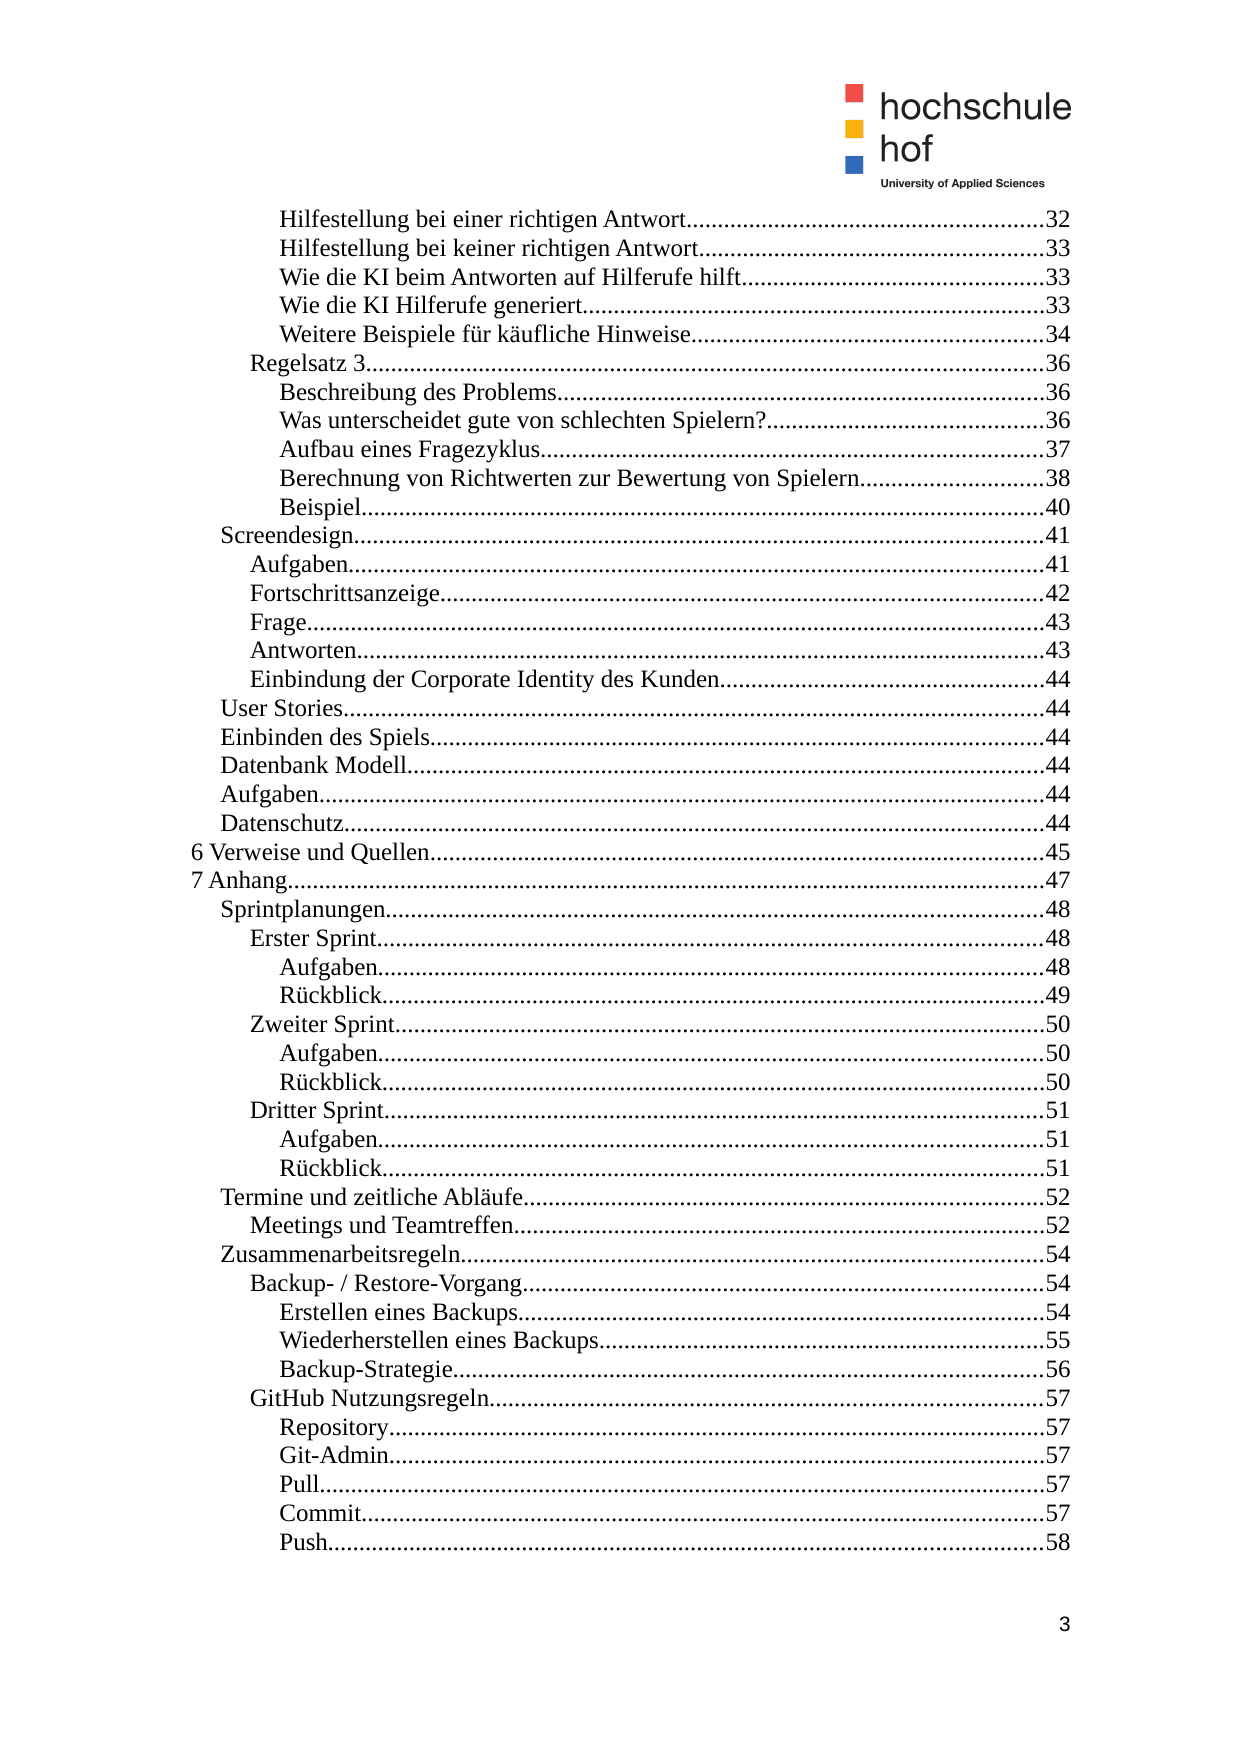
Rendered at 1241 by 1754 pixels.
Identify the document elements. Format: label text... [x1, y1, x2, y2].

text Datenschutz 44 [220, 808, 1070, 837]
text Antworten 43 [249, 636, 1070, 664]
text Zusammenarbeitsregeln 54 [220, 1239, 1070, 1268]
text Fortschrittsanzeige 42 [249, 578, 1070, 607]
text Beispiel 40 [279, 492, 1070, 521]
text Screendesign 41 [220, 521, 1070, 549]
text Aufgaben 51 [279, 1124, 1070, 1153]
text Repository 57 [279, 1412, 1070, 1441]
text Backup- / Restore-Vorgang 54 [249, 1268, 1070, 1297]
text Dritter Sprint 51 [249, 1096, 1070, 1124]
text Hilfestellung bei keiner richtigen Antwort 33 [279, 233, 1070, 262]
text Hilfestellung bei einer richtigen Antwort 32 [279, 204, 1070, 233]
text Sprintplanungen 48 [220, 894, 1070, 923]
text Frage 43 [249, 607, 1070, 636]
text Zweiter Sprint 50 [249, 1009, 1070, 1038]
text Push 58 [279, 1527, 1070, 1556]
text User Stories 44 [220, 693, 1070, 722]
text Pull 57 [279, 1469, 1070, 1498]
text Regelsatz 3 36 [249, 348, 1070, 377]
text 6 Verweise und Quellen 45 [191, 837, 1070, 866]
text Erstellen eines Backups 54 [279, 1297, 1070, 1326]
text GitHub Nutzungsregeln 57 [249, 1383, 1070, 1412]
text Erster Sprint 48 [249, 923, 1070, 952]
text Weitere Beispiele für käufliche Hinweise 34 [279, 319, 1070, 348]
text Wie die KI beim Antworten auf Hilferufe hilft 33 [279, 262, 1070, 291]
text Was unterscheidet gute von schlechten Spielern? 36 [279, 406, 1070, 434]
text Aufgaben 50 [279, 1038, 1070, 1067]
text 7 Anhang 47 [191, 866, 1070, 894]
text Rückblick 51 [279, 1153, 1070, 1182]
text Aufgaben 48 [279, 952, 1070, 981]
text Einbindung der Corporate Identity des Kunden 44 [249, 664, 1070, 693]
text Meetings und Teamtreffen 52 [249, 1211, 1070, 1239]
text Rückblick 49 [279, 981, 1070, 1009]
text Backup-Strategie 56 [279, 1354, 1070, 1383]
text Aufgaben 41 [249, 549, 1070, 578]
text Rückblick 50 [279, 1067, 1070, 1096]
text Datenbank Modell 44 [220, 751, 1070, 779]
text Wie die KI Hilferufe generiert 33 [279, 291, 1070, 319]
text Berechnung von Richtwerten zur Bewertung von Spielern 38 [279, 463, 1070, 492]
text Einbinden des Spiels 44 [220, 722, 1070, 751]
text Termine und zeitliche Abläufe 52 [220, 1182, 1070, 1211]
text Commit 57 [279, 1498, 1070, 1527]
text Wiederherstellen eines Backups 55 [279, 1326, 1070, 1354]
text Beschreibung des Problems 36 [279, 377, 1070, 406]
picture [845, 84, 1071, 189]
text Git-Admin 57 [279, 1441, 1070, 1469]
text Aufbau eines Fragezyklus 37 [279, 434, 1070, 463]
text Aufgaben 44 [220, 779, 1070, 808]
